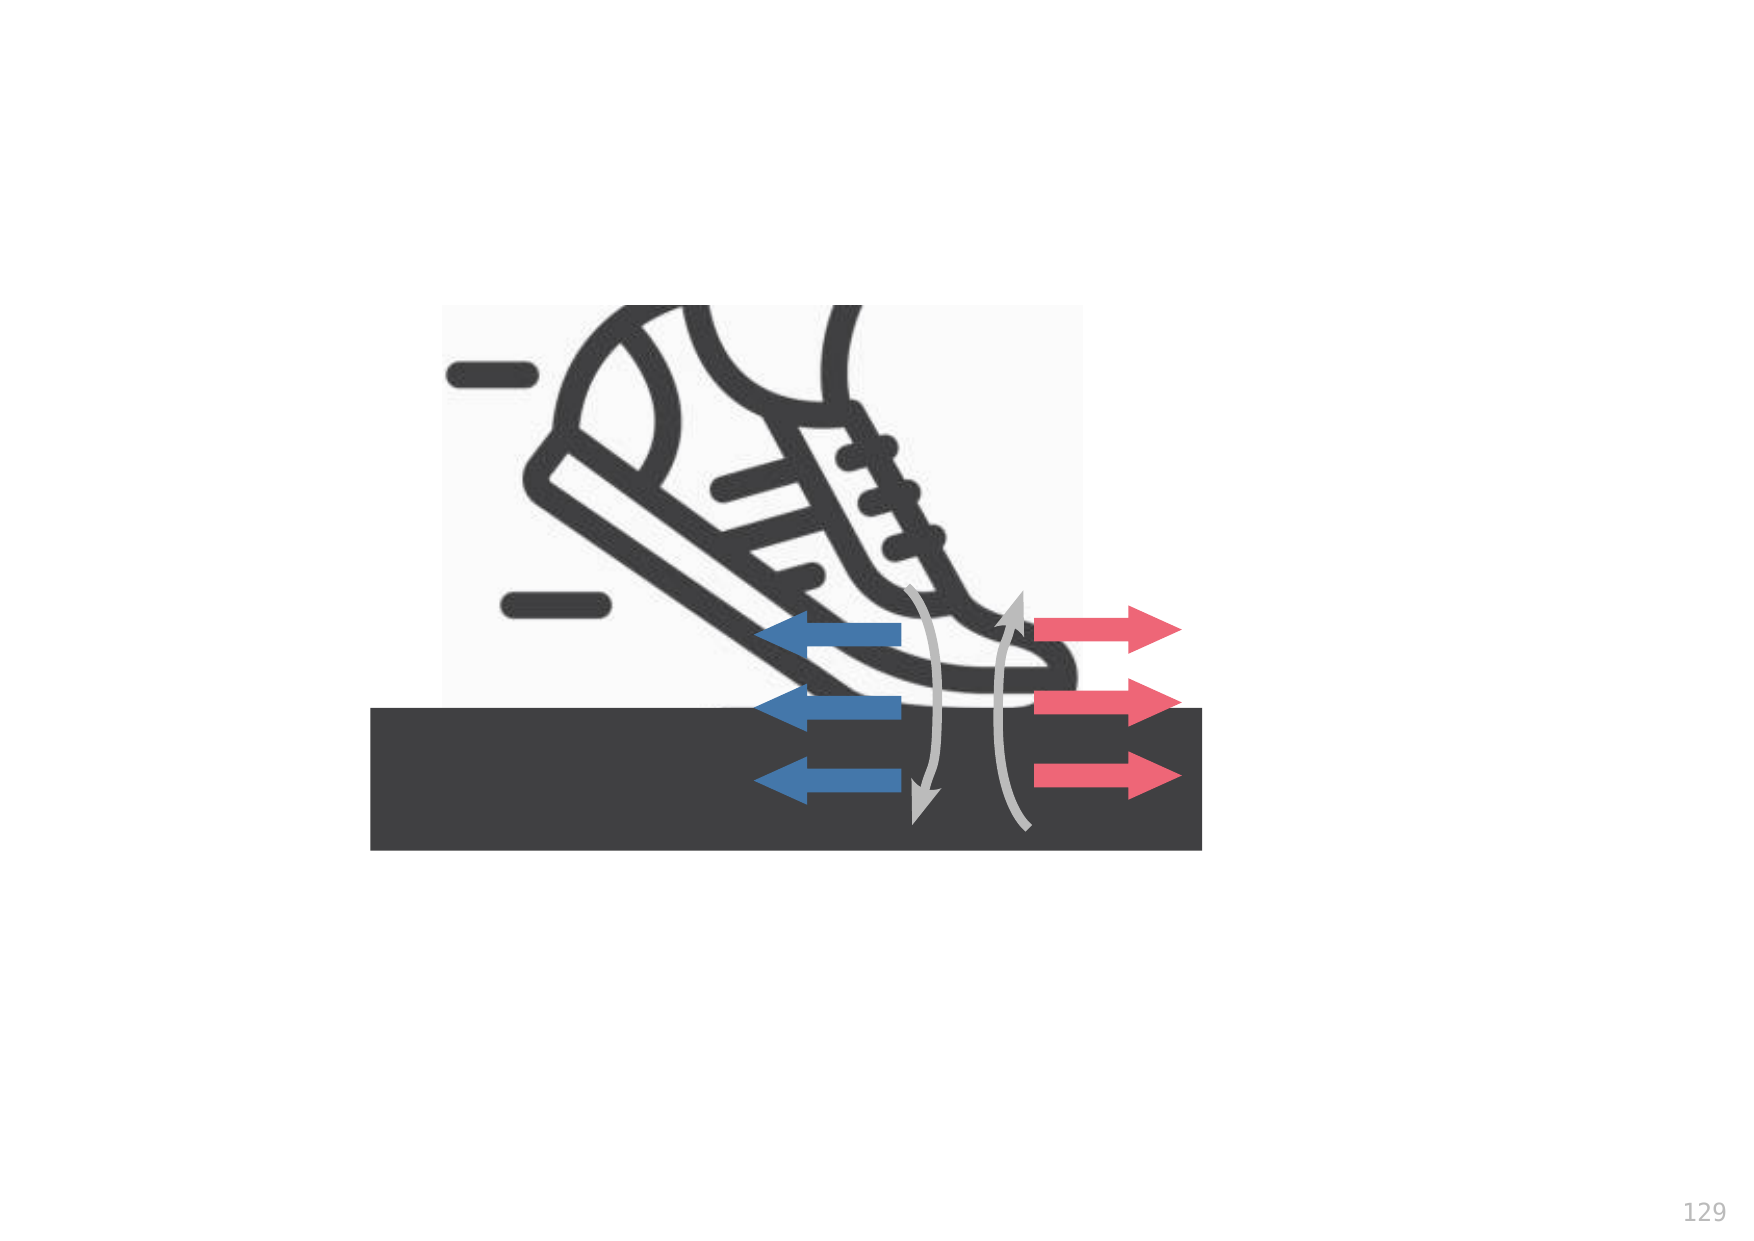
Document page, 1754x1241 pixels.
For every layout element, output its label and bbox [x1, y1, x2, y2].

picture [442, 305, 1083, 707]
text_box [1034, 605, 1182, 654]
text_box [370, 678, 1203, 851]
text_box [753, 610, 902, 659]
